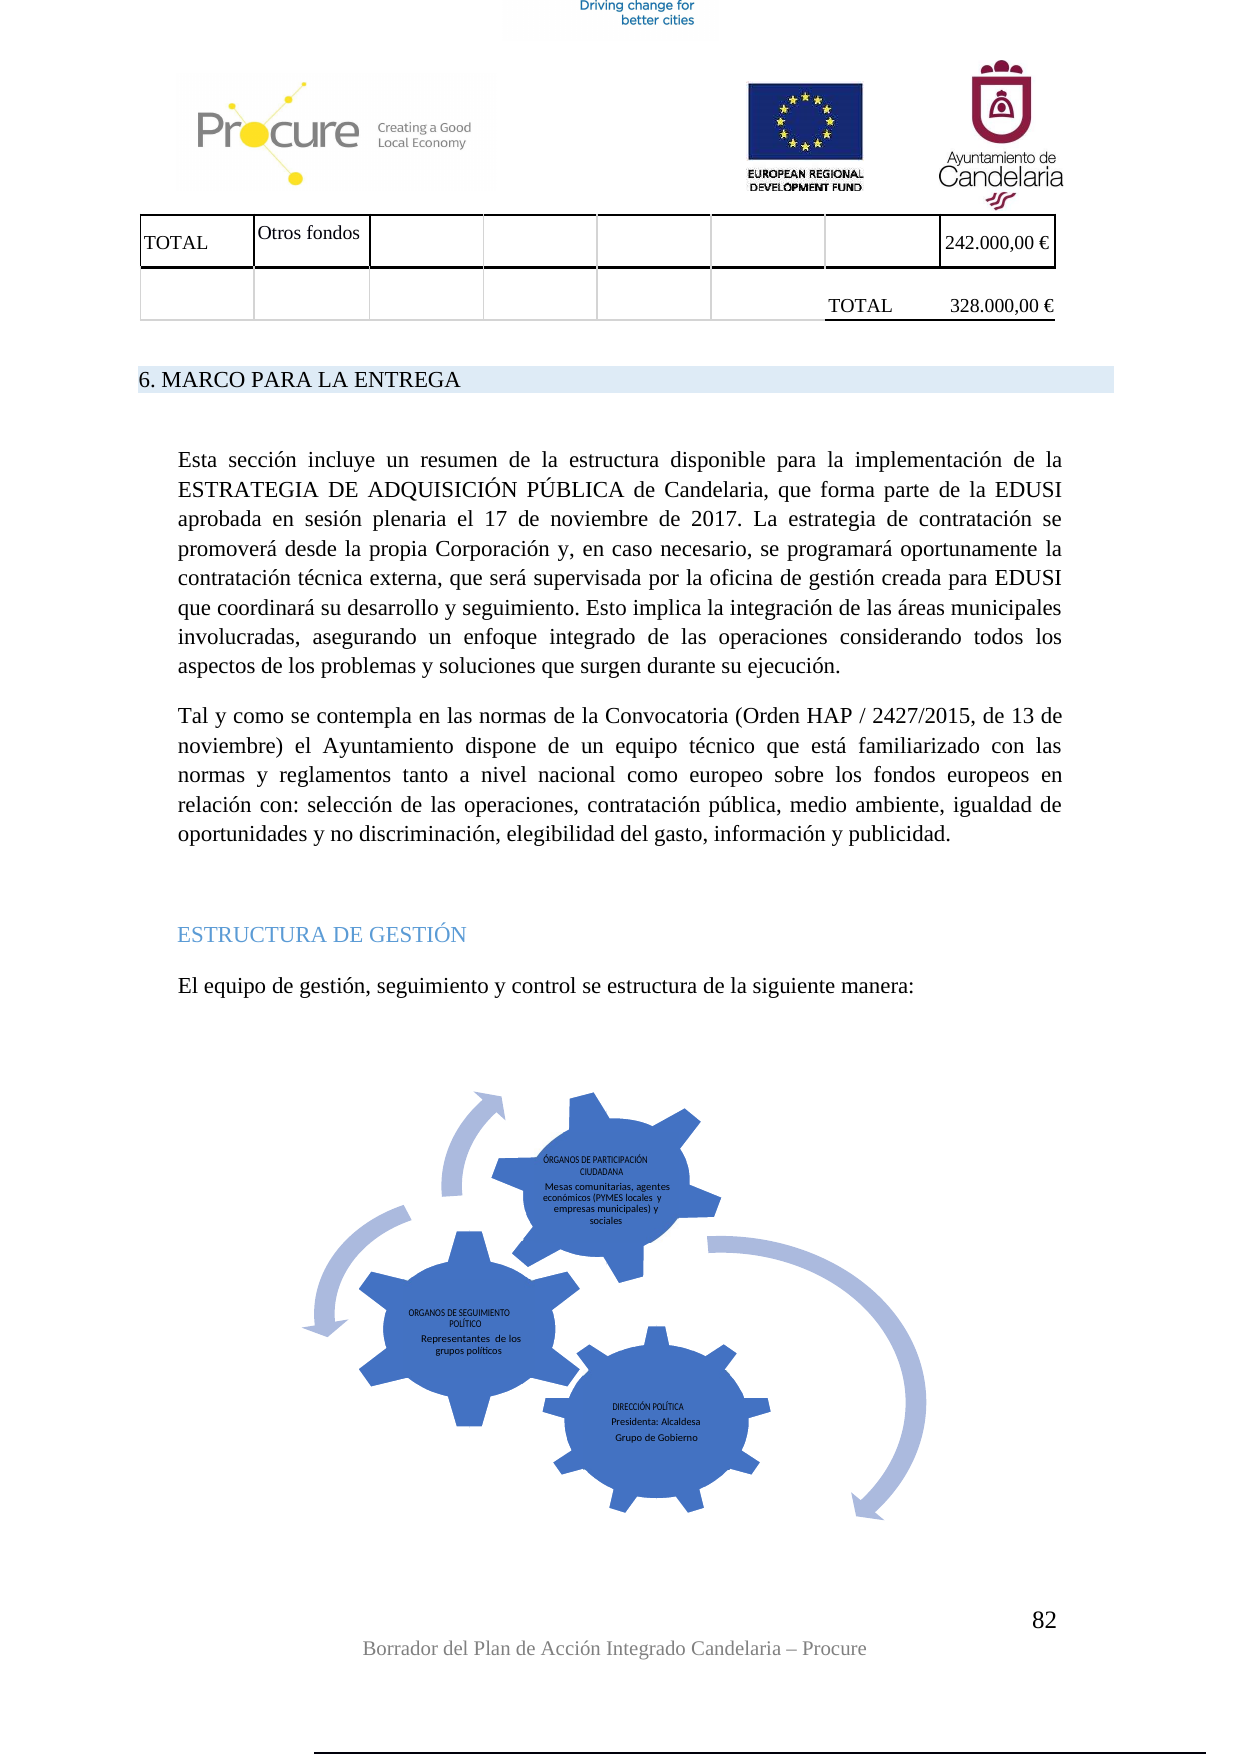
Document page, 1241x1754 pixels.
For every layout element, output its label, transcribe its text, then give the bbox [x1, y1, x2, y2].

table_cell Otros fondos [255, 216, 369, 266]
table_cell [141, 269, 253, 319]
text Esta sección incluye un resumen de la estructura disponible para la implementación de la ESTRATEGIA DE ADQUISICIÓN PÚBLICA de Candelaria, que forma parte de la EDUSI aprobada en sesión plenaria el 17 de noviembre de 2017. La estrategia de contratación se promoverá desde la propia Corporación y, en caso necesario, se programará oportunamente la contratación técnica externa, que será supervisada por la oficina de gestión creada para EDUSI que coordinará su desarrollo y seguimiento. Esto implica la integración de las áreas municipales involucradas, asegurando un enfoque integrado de las operaciones considerando todos los aspectos de los problemas y soluciones que surgen durante su ejecución. [178, 446, 1063, 679]
table_cell TOTAL [141, 216, 253, 266]
table_cell [371, 216, 483, 266]
table_cell [255, 269, 369, 319]
table_cell 242.000,00 € [941, 216, 1054, 266]
text El equipo de gestión, seguimiento y control se estructura de la siguiente manera: [178, 972, 1025, 998]
table_cell [712, 269, 825, 319]
table_cell [712, 216, 824, 266]
subtitle ESTRUCTURA DE GESTIÓN [177, 921, 1114, 948]
table_cell [370, 269, 483, 319]
table_cell [598, 269, 710, 319]
text Tal y como se contempla en las normas de la Convocatoria (Orden HAP / 2427/2015, de 13 de noviembre) el Ayuntamiento dispone de un equipo técnico que está familiarizado con las normas y reglamentos tanto a nivel nacional como europeo sobre los fondos europeos en relación con: selección de las operaciones, contratación pública, medio ambiente, igualdad de oportunidades y no discriminación, elegibilidad del gasto, información y publicidad. [178, 703, 1063, 847]
table_cell [484, 216, 596, 266]
text 6. MARCO PARA LA ENTREGA [138, 366, 1114, 393]
table_cell [826, 216, 939, 266]
table_cell [484, 269, 596, 319]
table_cell [598, 216, 710, 266]
table_cell TOTAL 328.000,00 € [825, 269, 1054, 319]
